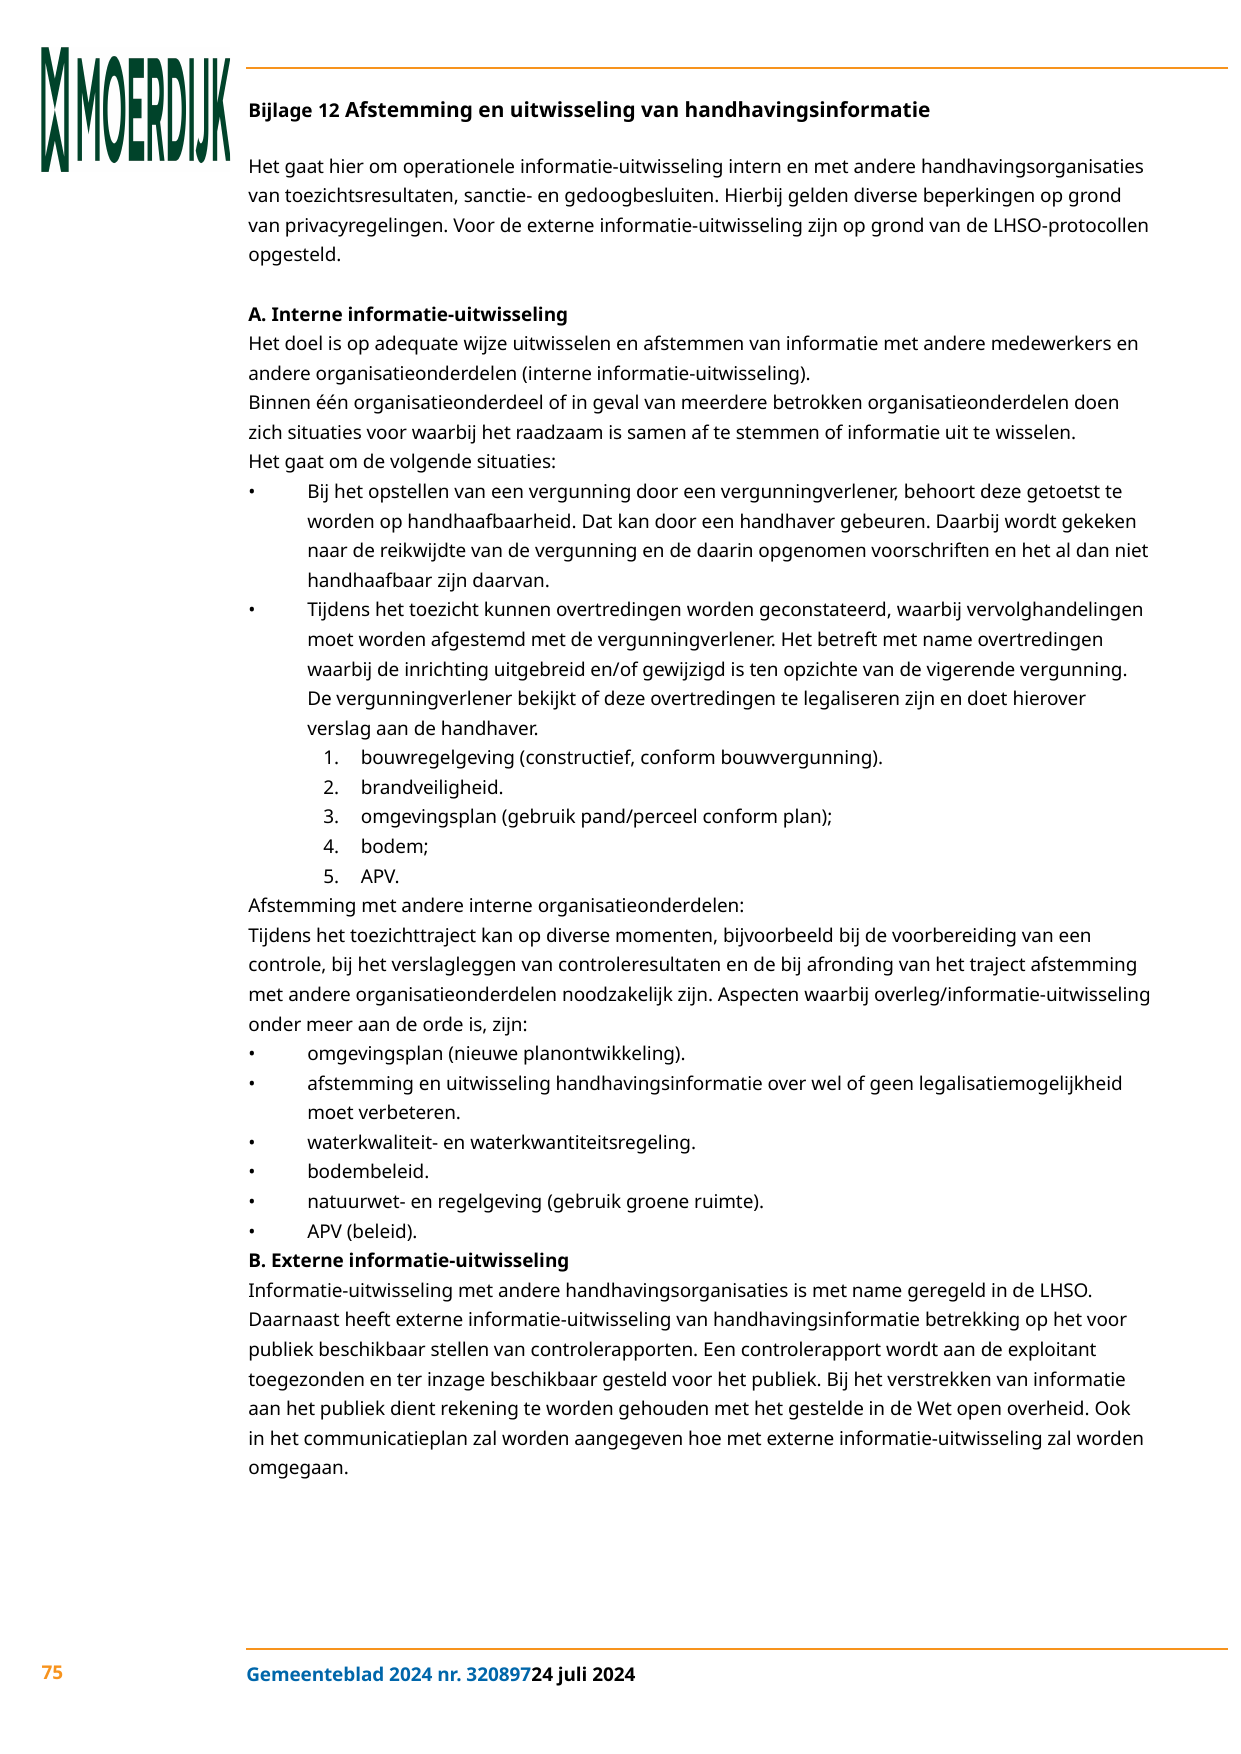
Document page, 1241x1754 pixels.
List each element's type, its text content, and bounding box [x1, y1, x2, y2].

text Het gaat hier om operationele informatie-uitwisseling intern en met andere handhavingsorganisaties van toezichtsresultaten, sanctie- en gedoogbesluiten. Hierbij gelden diverse beperkingen op grond van privacyregelingen. Voor de externe informatie-uitwisseling zijn op grond van de LHSO-protocollen opgesteld. [248, 153, 1152, 267]
list bouwregelgeving (constructief, conform bouwvergunning). [323, 744, 1152, 770]
list omgevingsplan (gebruik pand/perceel conform plan); [323, 804, 1152, 829]
text A. Interne informatie-uitwisseling [248, 301, 1152, 327]
list natuurwet- en regelgeving (gebruik groene ruimte). [248, 1188, 1152, 1214]
list bodem; [323, 833, 1152, 859]
list omgevingsplan (nieuwe planontwikkeling). [248, 1040, 1152, 1066]
list Tijdens het toezicht kunnen overtredingen worden geconstateerd, waarbij vervolghandelingen moet worden afgestemd met de vergunningverlener. Het betreft met name overtredingen waarbij de inrichting uitgebreid en/of gewijzigd is ten opzichte van de vigerende vergunning. De vergunningverlener bekijkt of deze overtredingen te legaliseren zijn en doet hierover verslag aan de handhaver. [248, 597, 1152, 741]
picture [41, 47, 231, 172]
list waterkwaliteit- en waterkwantiteitsregeling. [248, 1129, 1152, 1155]
text Het gaat om de volgende situaties: [248, 449, 1152, 474]
text Informatie-uitwisseling met andere handhavingsorganisaties is met name geregeld in de LHSO. [248, 1277, 1152, 1303]
text B. Externe informatie-uitwisseling [248, 1247, 1152, 1273]
text Daarnaast heeft externe informatie-uitwisseling van handhavingsinformatie betrekking op het voor publiek beschikbaar stellen van controlerapporten. Een controlerapport wordt aan de exploitant toegezonden en ter inzage beschikbaar gesteld voor het publiek. Bij het verstrekken van informatie aan het publiek dient rekening te worden gehouden met het gestelde in de Wet open overheid. Ook in het communicatieplan zal worden aangegeven hoe met externe informatie-uitwisseling zal worden omgegaan. [248, 1307, 1152, 1480]
text Binnen één organisatieonderdeel of in geval van meerdere betrokken organisatieonderdelen doen zich situaties voor waarbij het raadzaam is samen af te stemmen of informatie uit te wisselen. [248, 389, 1152, 445]
list afstemming en uitwisseling handhavingsinformatie over wel of geen legalisatiemogelijkheid moet verbeteren. [248, 1070, 1152, 1125]
text Afstemming met andere interne organisatieonderdelen: [248, 892, 1152, 918]
list bodembeleid. [248, 1159, 1152, 1184]
list APV (beleid). [248, 1218, 1152, 1244]
list brandveiligheid. [323, 774, 1152, 800]
text Tijdens het toezichttraject kan op diverse momenten, bijvoorbeeld bij de voorbereiding van een controle, bij het verslagleggen van controleresultaten en de bij afronding van het traject afstemming met andere organisatieonderdelen noodzakelijk zijn. Aspecten waarbij overleg/informatie-uitwisseling onder meer aan de orde is, zijn: [248, 922, 1152, 1037]
text Het doel is op adequate wijze uitwisselen en afstemmen van informatie met andere medewerkers en andere organisatieonderdelen (interne informatie-uitwisseling). [248, 330, 1152, 386]
list APV. [323, 863, 1152, 889]
list Bij het opstellen van een vergunning door een vergunningverlener, behoort deze getoetst te worden op handhaafbaarheid. Dat kan door een handhaver gebeuren. Daarbij wordt gekeken naar de reikwijdte van de vergunning en de daarin opgenomen voorschriften en het al dan niet handhaafbaar zijn daarvan. [248, 478, 1152, 593]
text Bijlage 12 Afstemming en uitwisseling van handhavingsinformatie [248, 95, 1152, 123]
